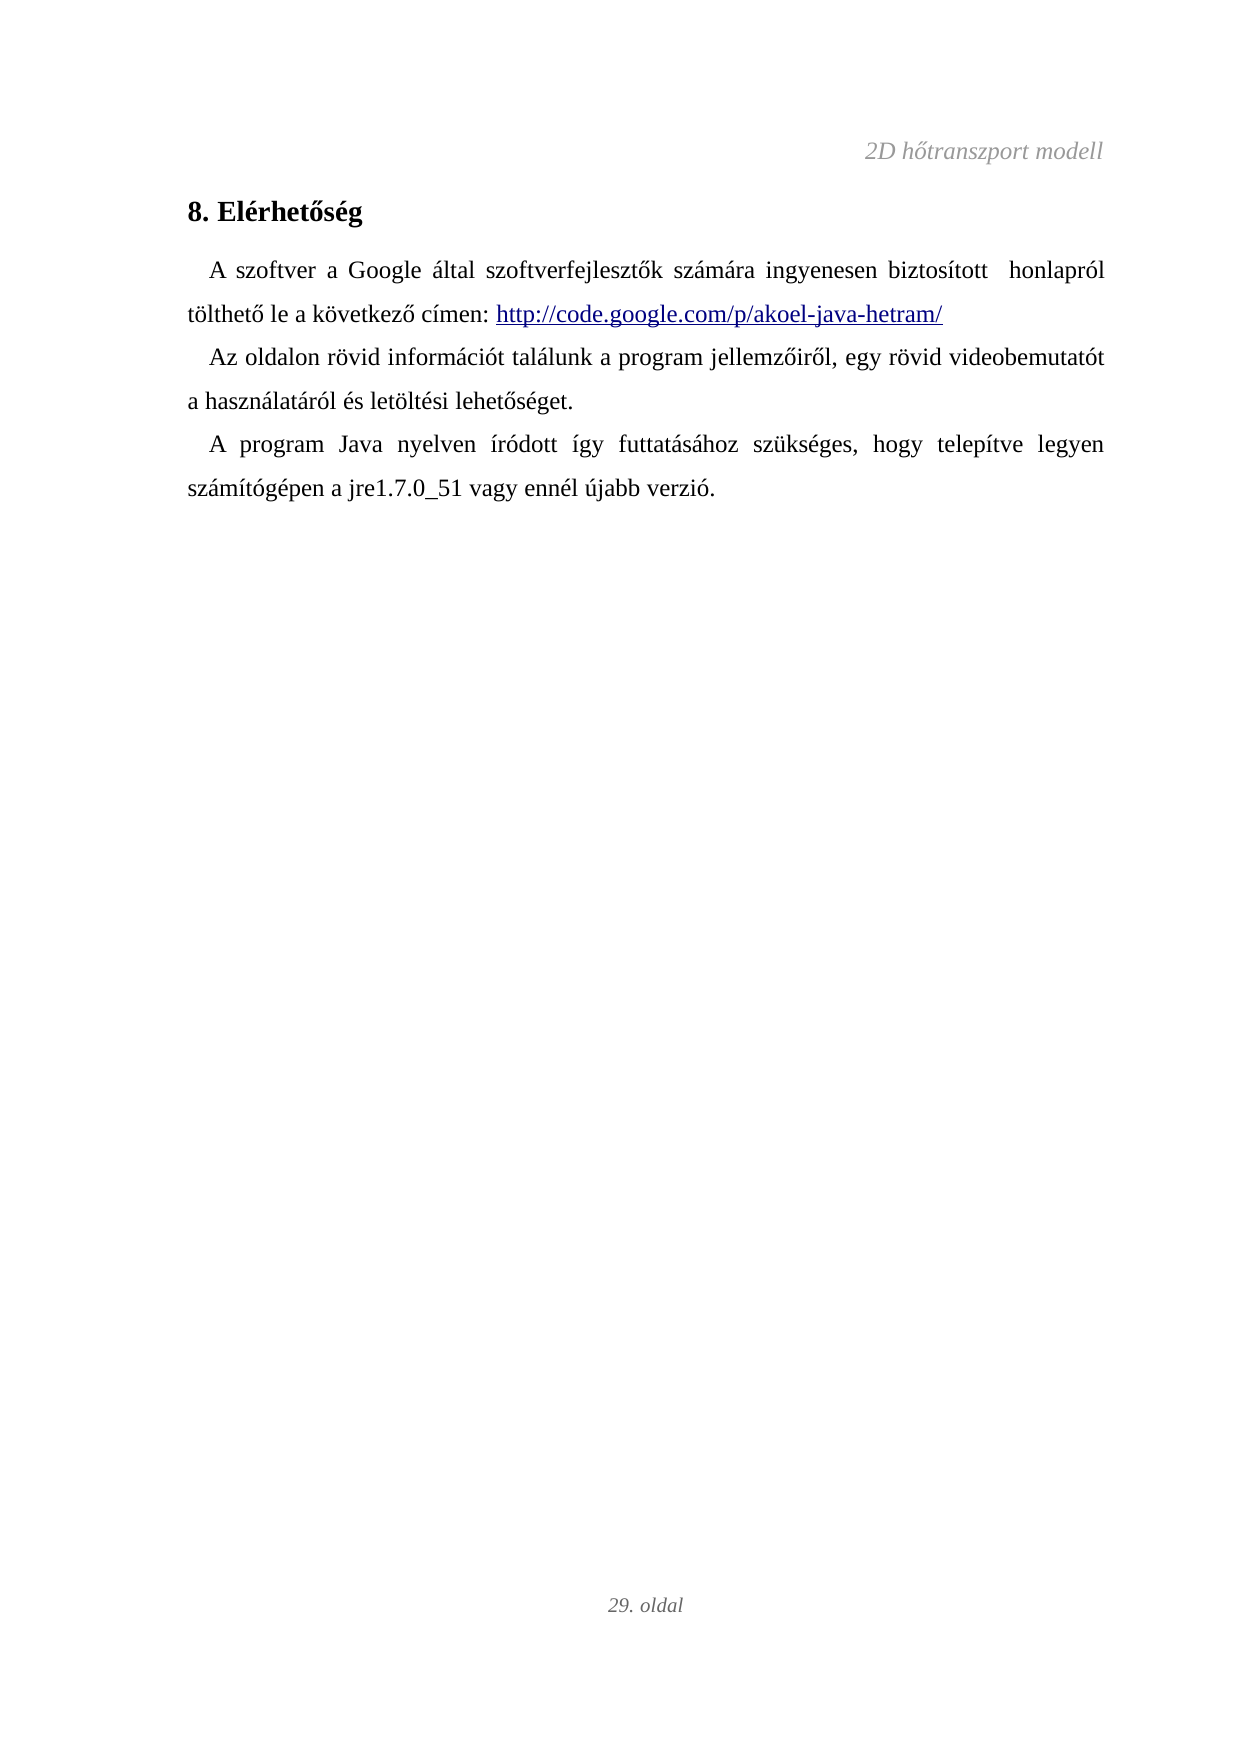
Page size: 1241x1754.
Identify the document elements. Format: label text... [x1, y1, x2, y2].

text A szoftver a Google által szoftverfejlesztők számára ingyenesen biztosított honlapról tölthető le a következő címen: http://code.google.com/p/akoel-java-hetram/ [187, 255, 1106, 328]
text A program Java nyelven íródott így futtatásához szükséges, hogy telepítve legyen számítógépen a jre1.7.0_51 vagy ennél újabb verzió. [187, 429, 1106, 502]
subtitle Elérhetőség [187, 194, 1106, 228]
text Az oldalon rövid információt találunk a program jellemzőiről, egy rövid videobemutatót a használatáról és letöltési lehetőséget. [187, 342, 1106, 415]
